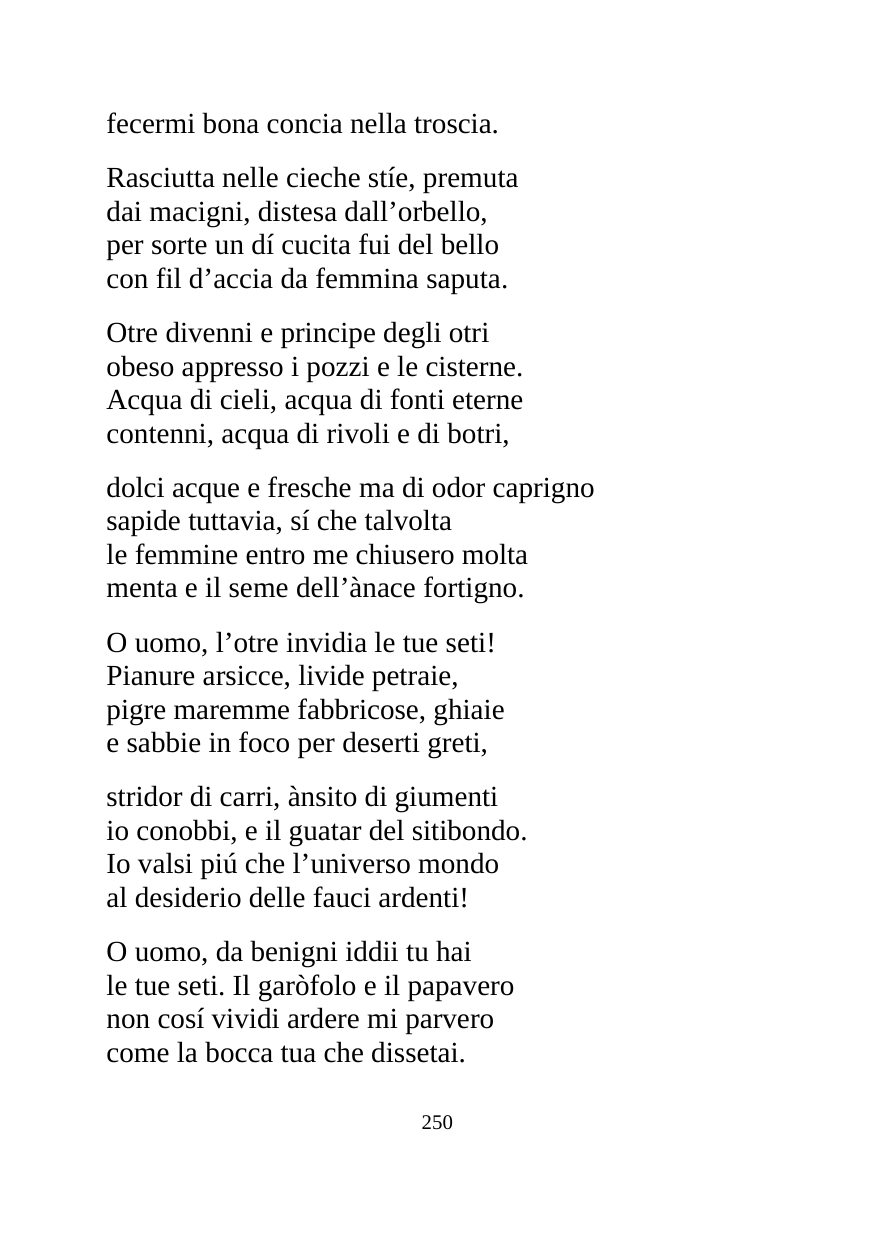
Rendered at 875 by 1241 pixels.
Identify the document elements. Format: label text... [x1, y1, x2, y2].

text io conobbi, e il guatar del sitibondo. [106, 813, 768, 847]
text fecermi bona concia nella troscia. [106, 106, 768, 140]
text O uomo, da benigni iddii tu hai [106, 934, 768, 968]
text le tue seti. Il garòfolo e il papavero [106, 968, 768, 1001]
text al desiderio delle fauci ardenti! [106, 880, 768, 914]
text obeso appresso i pozzi e le cisterne. [106, 349, 768, 382]
text sapide tuttavia, sí che talvolta [106, 503, 768, 537]
text dai macigni, distesa dall’orbello, [106, 194, 768, 227]
text O uomo, l’otre invidia le tue seti! [106, 625, 768, 658]
text Rasciutta nelle cieche stíe, premuta [106, 160, 768, 194]
text non cosí vividi ardere mi parvero [106, 1001, 768, 1035]
text dolci acque e fresche ma di odor caprigno [106, 470, 768, 503]
text pigre maremme fabbricose, ghiaie [106, 692, 768, 725]
text Otre divenni e principe degli otri [106, 315, 768, 349]
text Io valsi piú che l’universo mondo [106, 847, 768, 880]
text le femmine entro me chiusero molta [106, 537, 768, 571]
text Pianure arsicce, livide petraie, [106, 658, 768, 692]
text Acqua di cieli, acqua di fonti eterne [106, 382, 768, 416]
text come la bocca tua che dissetai. [106, 1035, 768, 1068]
text menta e il seme dell’ànace fortigno. [106, 571, 768, 604]
text per sorte un dí cucita fui del bello [106, 227, 768, 261]
text e sabbie in foco per deserti greti, [106, 725, 768, 759]
text con fil d’accia da femmina saputa. [106, 261, 768, 294]
text stridor di carri, ànsito di giumenti [106, 779, 768, 813]
text contenni, acqua di rivoli e di botri, [106, 416, 768, 449]
